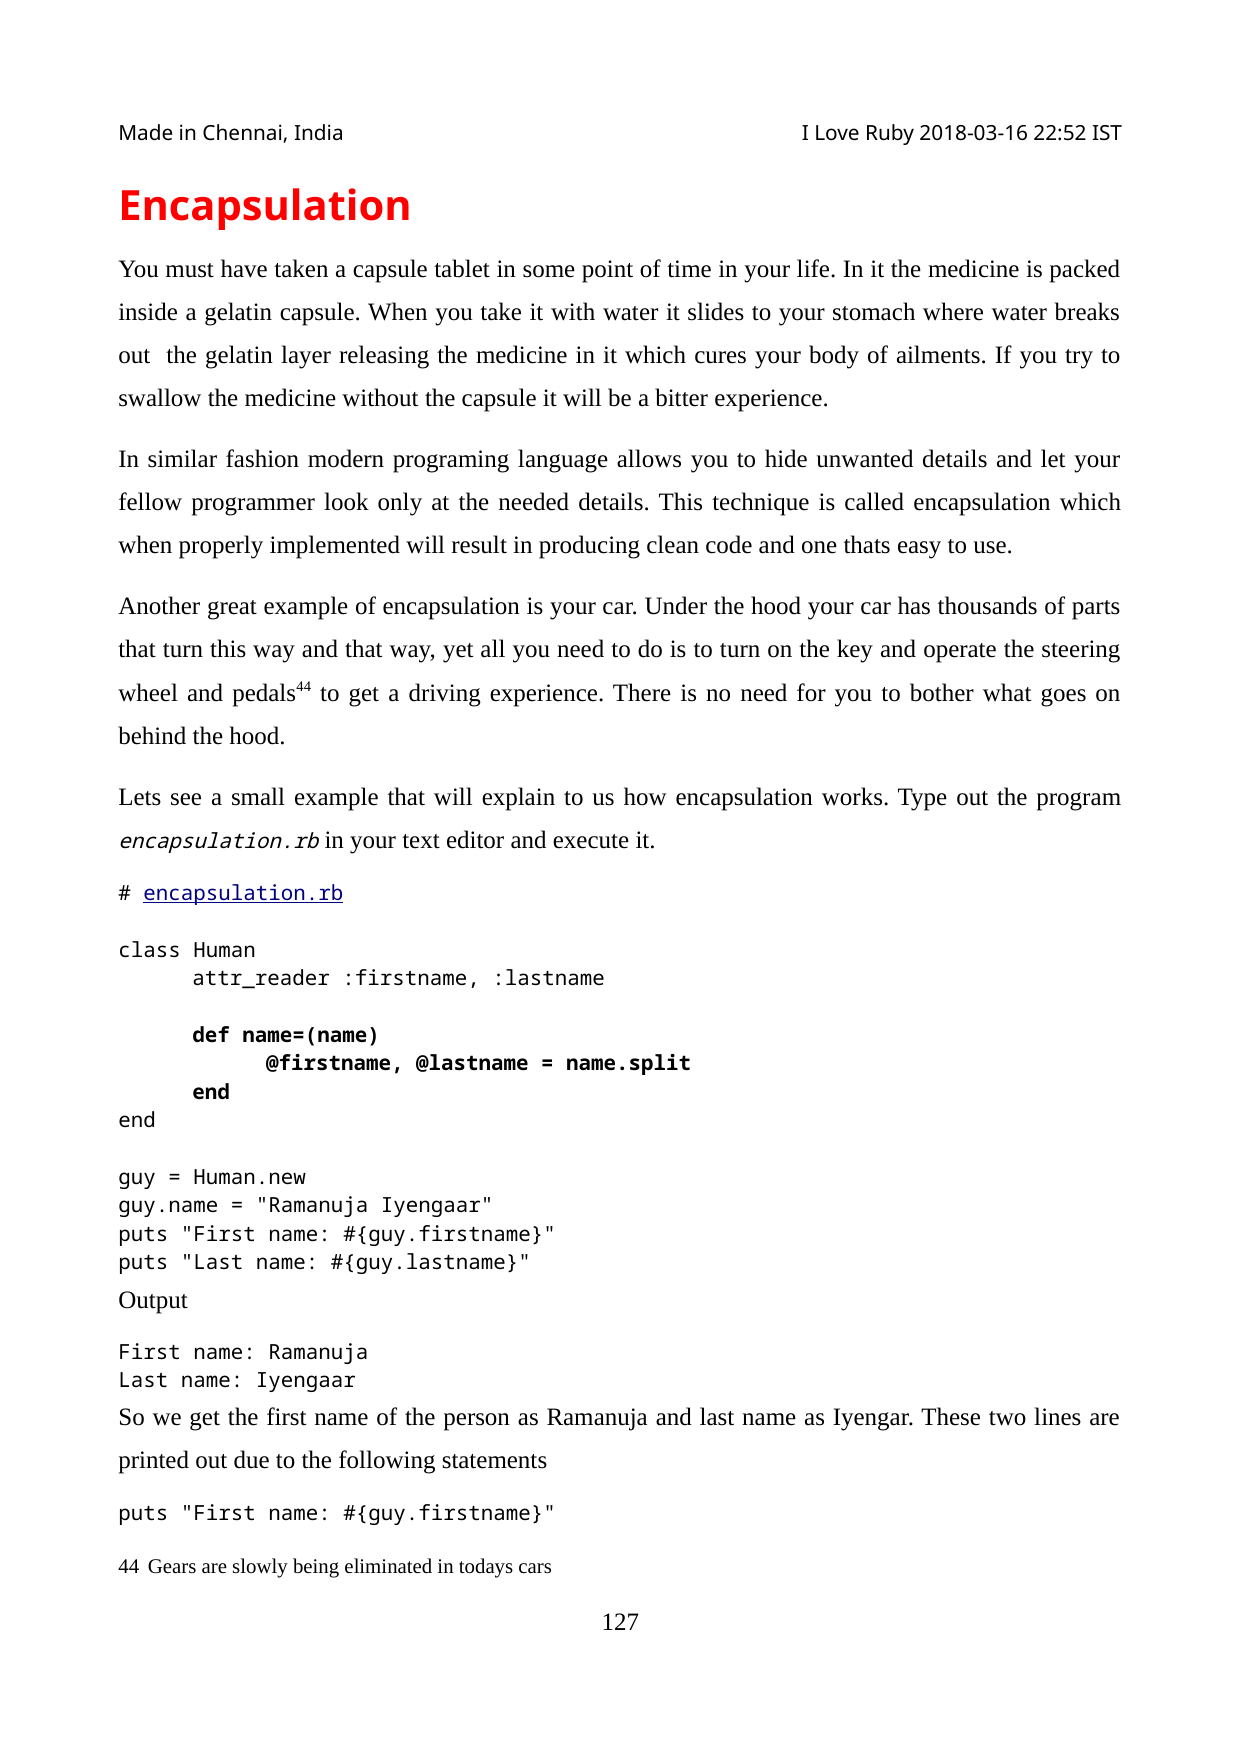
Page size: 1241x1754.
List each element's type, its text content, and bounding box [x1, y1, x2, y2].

text So we get the first name of the person as Ramanuja and last name as Iyengar. These two lines are printed out due to the following statements [118, 1402, 1122, 1474]
text end [118, 1105, 1122, 1134]
text puts "First name: #{guy.firstname}" [118, 1498, 1122, 1526]
text First name: Ramanuja [118, 1337, 1122, 1365]
text puts "First name: #{guy.firstname}" [118, 1219, 1122, 1247]
text @firstname, @lastname = name.split [118, 1048, 1122, 1077]
text Output [118, 1285, 1122, 1313]
text Another great example of encapsulation is your car. Under the hood your car has thousands of parts that turn this way and that way, yet all you need to do is to turn on the key and operate the steering wheel and pedals to get a driving experience. There is no need for you to bother what goes on behind the hood. [118, 591, 1122, 749]
text You must have taken a capsule tablet in some point of time in your life. In it the medicine is packed inside a gelatin capsule. When you take it with water it slides to your stomach where water breaks out the gelatin layer releasing the medicine in it which cures your body of ailments. If you try to swallow the medicine without the capsule it will be a bitter experience. [118, 254, 1122, 412]
text class Human [118, 935, 1122, 963]
text # encapsulation.rb [118, 878, 1122, 906]
text guy = Human.new [118, 1162, 1122, 1191]
text guy.name = "Ramanuja Iyengaar" [118, 1191, 1122, 1219]
text Lets see a small example that will explain to us how encapsulation works. Type out the program encapsulation.rb in your text editor and execute it. [118, 782, 1122, 854]
text In similar fashion modern programing language allows you to hide unwanted details and let your fellow programmer look only at the needed details. This technique is called encapsulation which when properly implemented will result in producing clean code and one thats easy to use. [118, 444, 1122, 559]
text end [118, 1077, 1122, 1105]
text attr_reader :firstname, :lastname [118, 963, 1122, 992]
text Gears are slowly being eliminated in todays cars [118, 1553, 1122, 1578]
subtitle Encapsulation [118, 176, 1122, 233]
text def name=(name) [118, 1020, 1122, 1048]
text Last name: Iyengaar [118, 1365, 1122, 1394]
text puts "Last name: #{guy.lastname}" [118, 1247, 1122, 1276]
